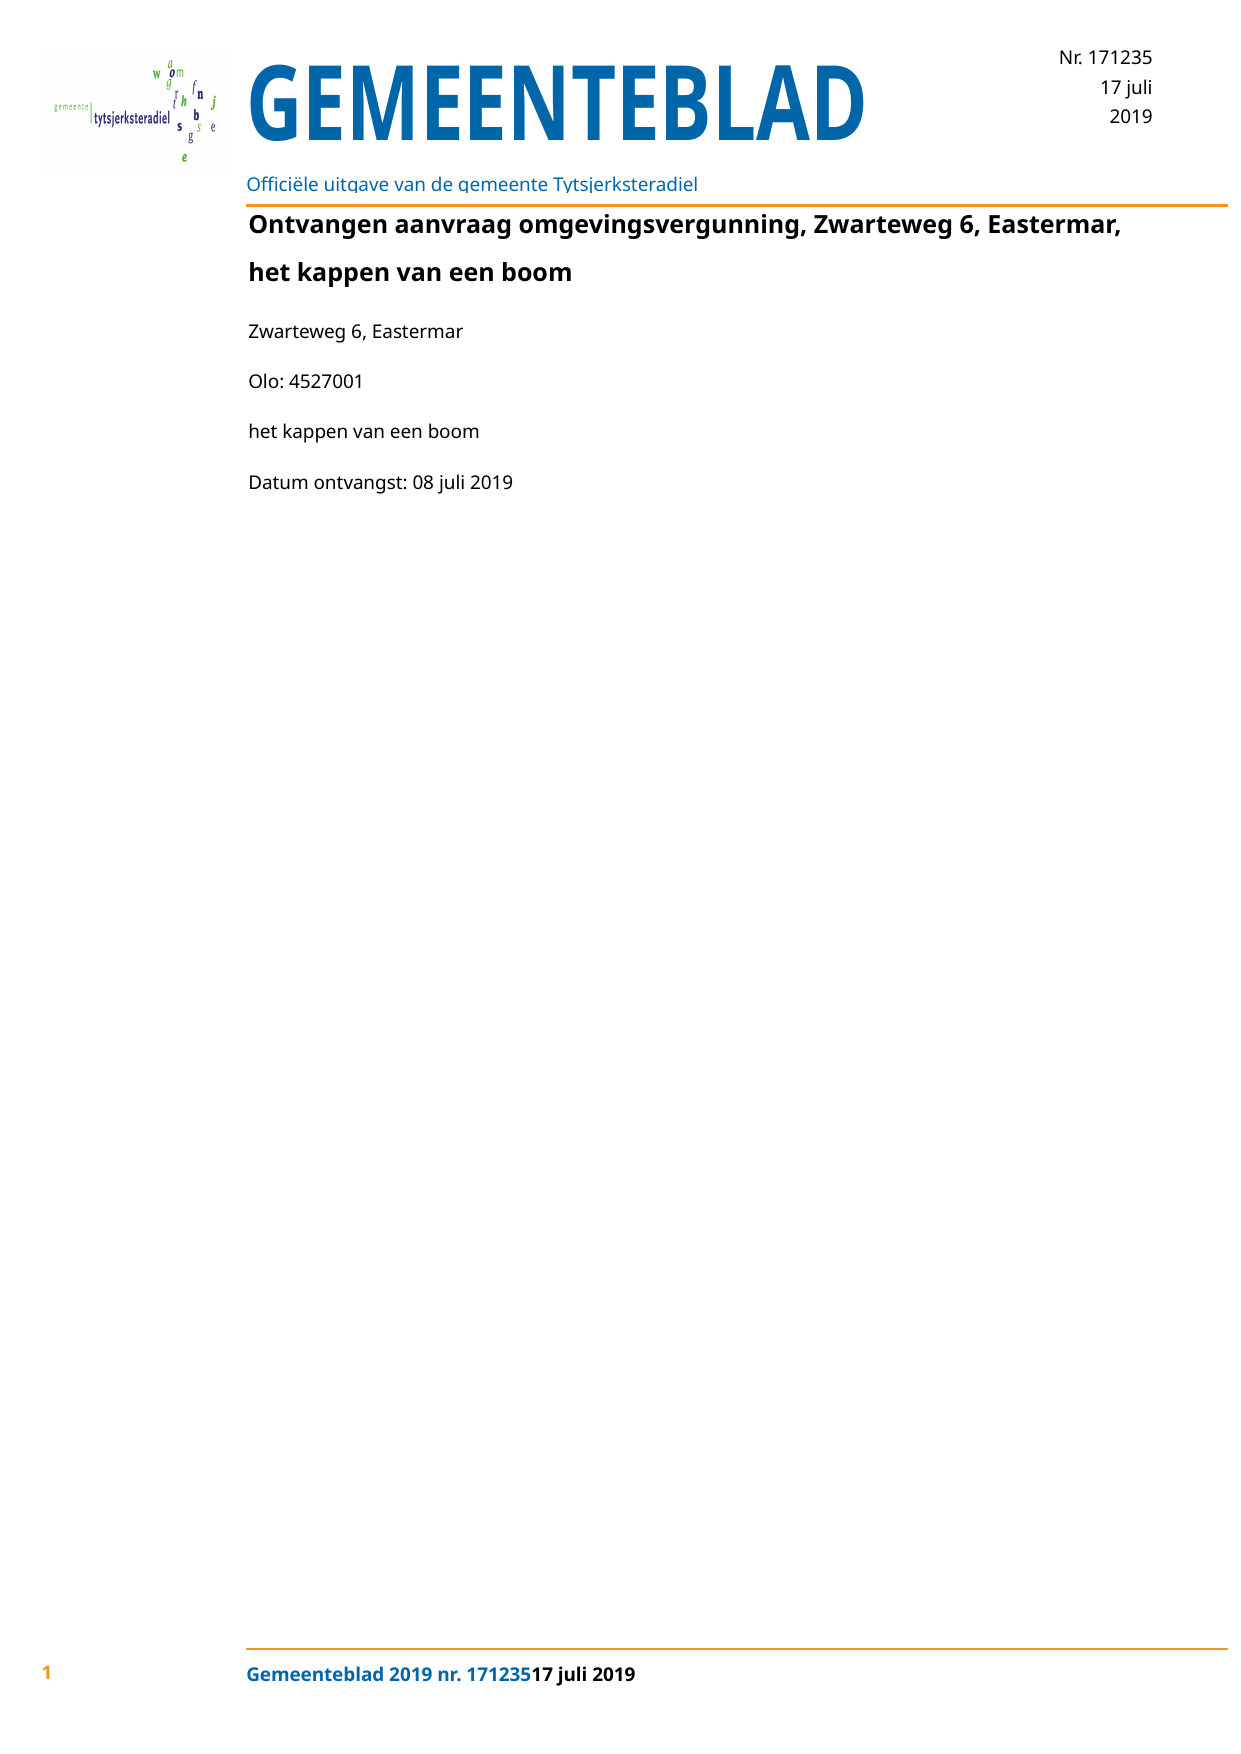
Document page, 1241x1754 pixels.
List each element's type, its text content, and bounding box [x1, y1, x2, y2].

text Olo: 4527001 [248, 368, 1152, 394]
text het kappen van een boom [248, 419, 1152, 444]
text Zwarteweg 6, Eastermar [248, 318, 1152, 344]
picture [41, 47, 231, 172]
text Ontvangen aanvraag omgevingsvergunning, Zwarteweg 6, Eastermar, het kappen van een boom [248, 207, 1152, 288]
text Datum ontvangst: 08 juli 2019 [248, 469, 1152, 495]
